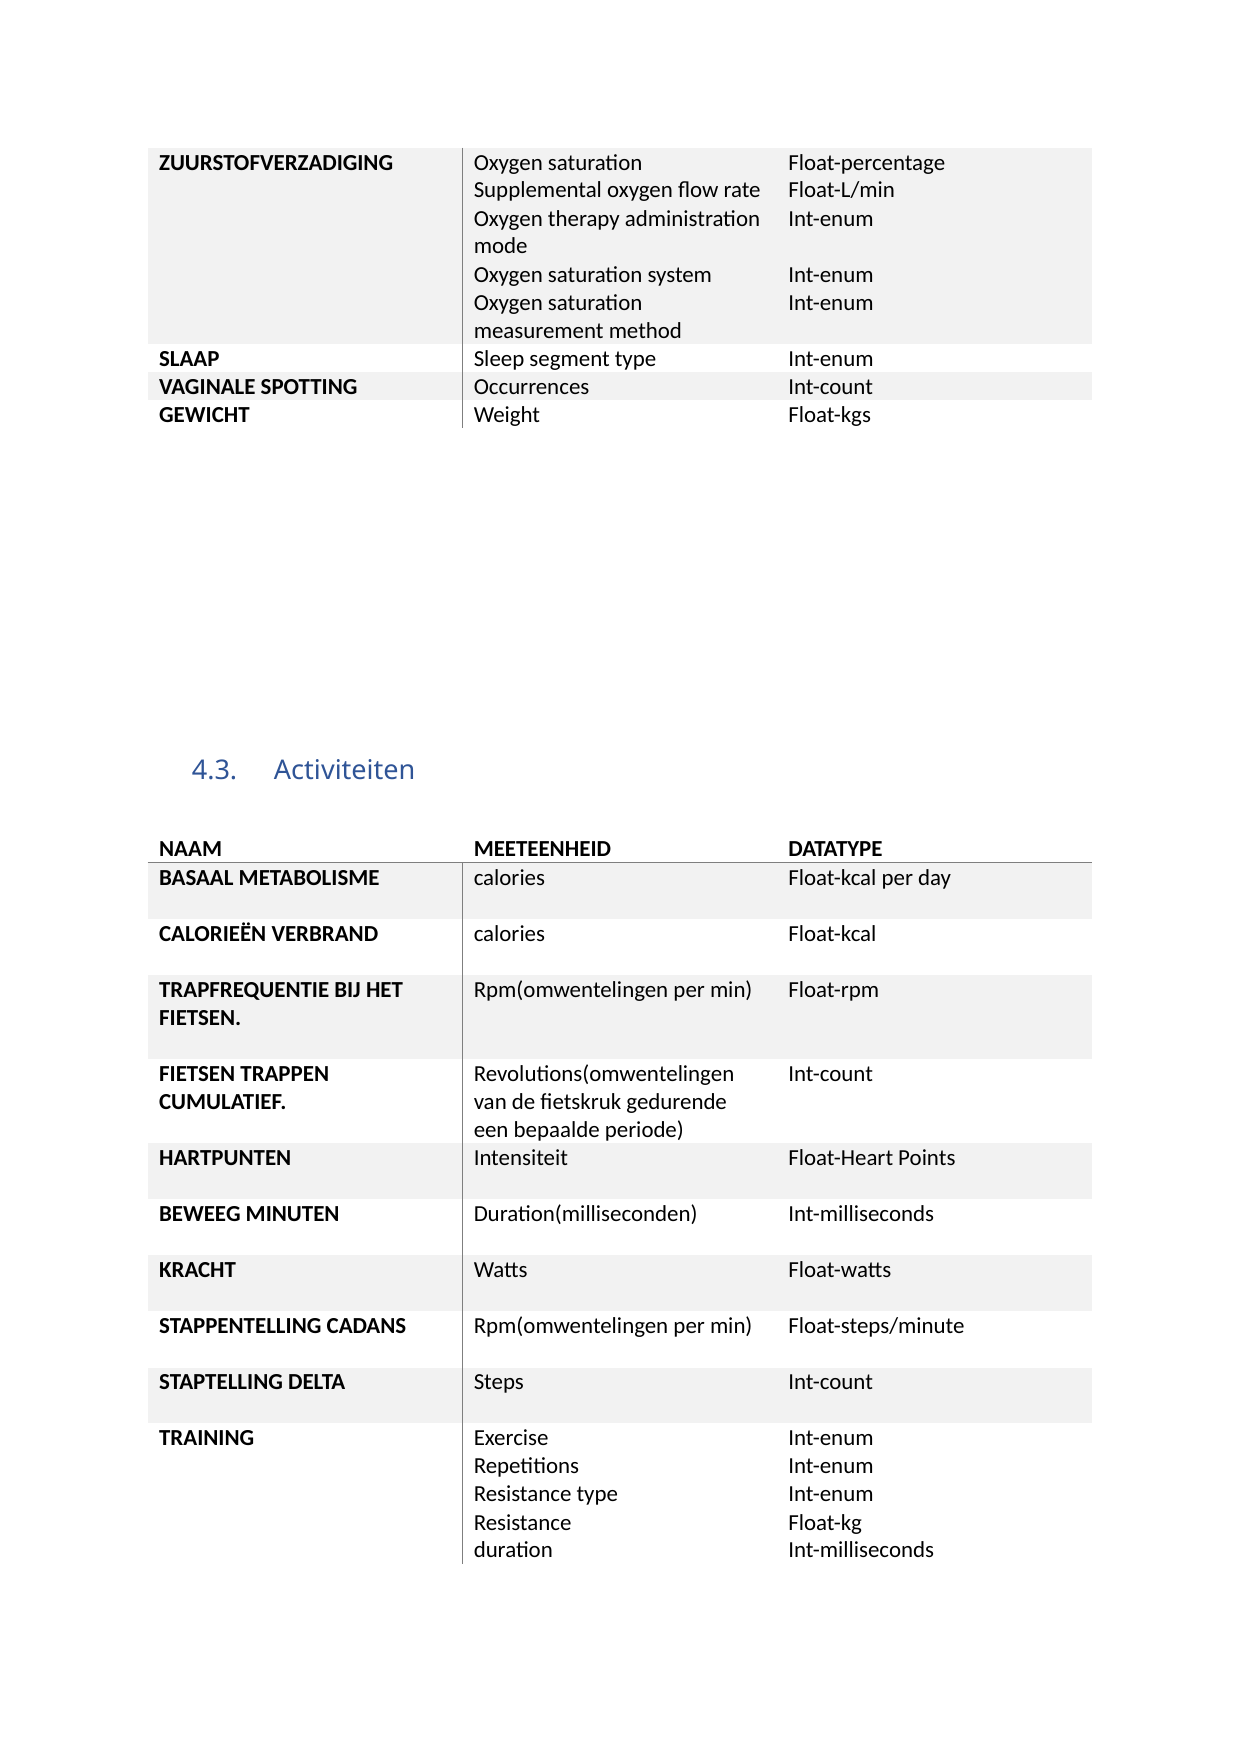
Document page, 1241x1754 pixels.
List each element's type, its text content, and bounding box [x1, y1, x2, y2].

table_cell Int-count [777, 1059, 1092, 1143]
table_cell zuurstofverzadiging [148, 148, 462, 344]
table_cell vaginale spotting [148, 372, 462, 400]
table_cell Int-count [777, 1368, 1092, 1423]
table_cell Calorieën verbrand [148, 919, 462, 975]
table_cell Occurrences [463, 372, 777, 400]
table_cell Oxygen saturation Supplemental oxygen flow rate Oxygen therapy administration mode Oxygen saturation system Oxygen saturation measurement method [463, 148, 777, 344]
table_cell Stappentelling cadans [148, 1311, 462, 1367]
table_cell gewicht [148, 400, 462, 428]
table_cell Int-count [777, 372, 1092, 400]
table_cell calories [463, 919, 777, 975]
table_header meeteenheid [462, 834, 777, 862]
table_cell Float-kgs [777, 400, 1092, 428]
table_cell Float-steps/minute [777, 1311, 1092, 1367]
table_cell Float-kcal [777, 919, 1092, 975]
table_cell Basaal metabolisme [148, 863, 462, 919]
table_cell Rpm(omwentelingen per min) [463, 975, 777, 1059]
table_cell slaap [148, 344, 462, 372]
table_cell Sleep segment type [463, 344, 777, 372]
subtitle Activiteiten [192, 751, 1093, 787]
table_header Naam [148, 834, 462, 862]
table_cell Trapfrequentie bij het fietsen. [148, 975, 462, 1059]
table_cell Steps [463, 1368, 777, 1423]
table_cell Int-enum [777, 344, 1092, 372]
table_cell calories [463, 863, 777, 919]
table_cell Revolutions(omwentelingen van de fietskruk gedurende een bepaalde periode) [463, 1059, 777, 1143]
table_cell Int-milliseconds [777, 1199, 1092, 1255]
table_cell Float-Heart Points [777, 1143, 1092, 1199]
table_cell Training [148, 1424, 462, 1564]
table_cell Float-rpm [777, 975, 1092, 1059]
table_cell Hartpunten [148, 1143, 462, 1199]
table_cell Intensiteit [463, 1143, 777, 1199]
table_cell Exercise Repetitions Resistance type Resistance duration [463, 1424, 777, 1564]
table_cell Kracht [148, 1255, 462, 1311]
table_header datatype [777, 834, 1092, 862]
table_cell Staptelling delta [148, 1368, 462, 1423]
table_cell Beweeg minuten [148, 1199, 462, 1255]
table_cell Float-watts [777, 1255, 1092, 1311]
table_cell Int-enum Int-enum Int-enum Float-kg Int-milliseconds [777, 1424, 1092, 1564]
table_cell Weight [463, 400, 777, 428]
table_cell Duration(milliseconden) [463, 1199, 777, 1255]
table_cell Float-kcal per day [777, 863, 1092, 919]
table_cell Rpm(omwentelingen per min) [463, 1311, 777, 1367]
table_cell Fietsen trappen cumulatief. [148, 1059, 462, 1143]
table_cell Float-percentage Float-L/min Int-enum Int-enum Int-enum [777, 148, 1092, 344]
table_cell Watts [463, 1255, 777, 1311]
